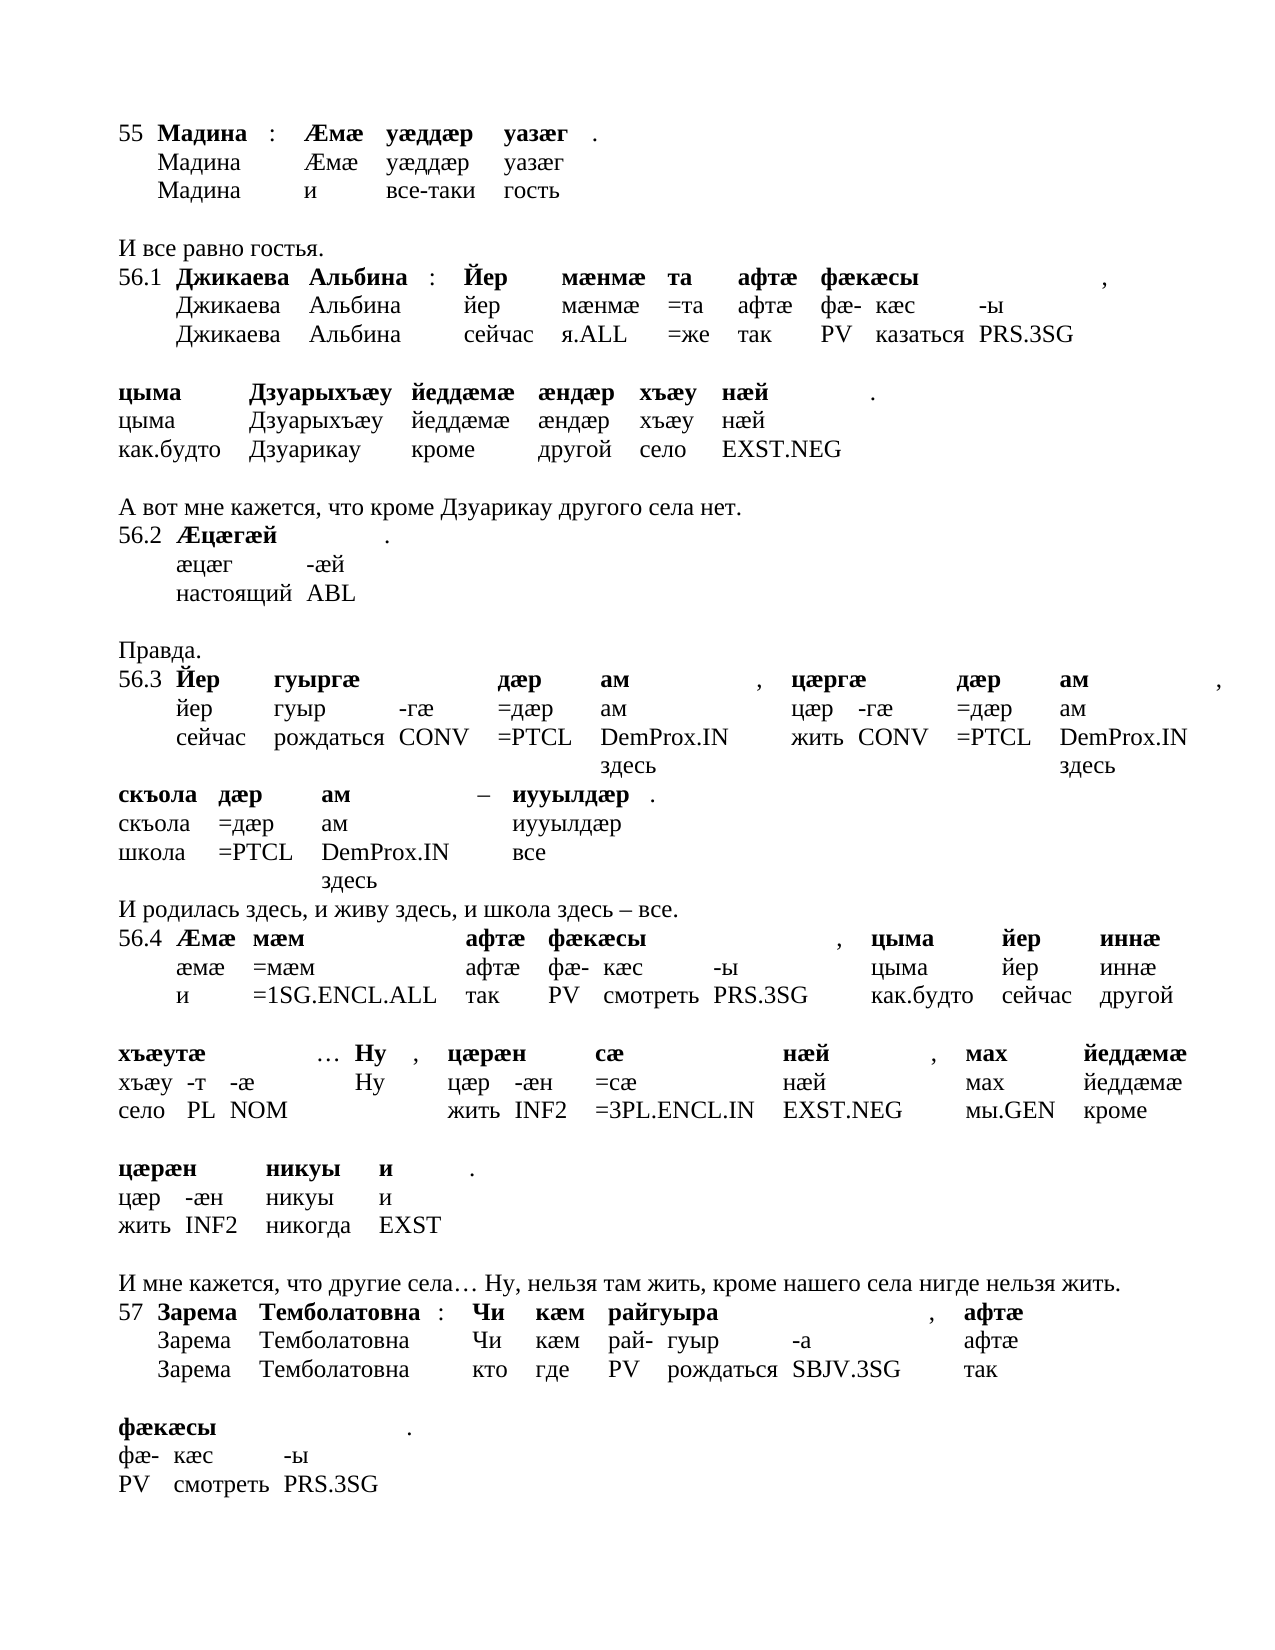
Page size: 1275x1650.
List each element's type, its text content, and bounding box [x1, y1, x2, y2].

text сæ [595, 1038, 769, 1067]
text райгуыра [608, 1297, 915, 1326]
text Æмæ [176, 923, 239, 952]
text =PTCL [497, 722, 572, 751]
text та [667, 262, 724, 291]
text -æн [514, 1067, 567, 1096]
text EXST.NEG [783, 1096, 903, 1124]
text другой [1099, 981, 1173, 1009]
text ам [600, 693, 729, 722]
text гуыр [667, 1326, 778, 1354]
text жить [447, 1096, 501, 1124]
text афтæ [963, 1297, 1032, 1326]
text =1SG.ENCL.ALL [253, 981, 438, 1009]
text -æн [185, 1182, 238, 1211]
text уазæг [503, 147, 564, 176]
text 57 [118, 1297, 143, 1326]
text иннæ [1099, 923, 1187, 952]
text и [379, 1153, 455, 1182]
text цæр [447, 1067, 501, 1096]
text все [512, 837, 622, 866]
text Правда. [118, 636, 1249, 664]
text , [836, 923, 857, 952]
text село [118, 1096, 173, 1124]
text я.ALL [561, 319, 640, 348]
text хъæу [639, 406, 694, 434]
text цæр [791, 693, 844, 722]
text И все равно гостья. [118, 233, 1249, 262]
text жить [118, 1211, 171, 1239]
text цыма [118, 377, 235, 406]
text PRS.3SG [283, 1469, 379, 1498]
text ам [1059, 693, 1188, 722]
text И мне кажется, что другие села… Ну, нельзя там жить, кроме нашего села нигде нельзя жить. [118, 1268, 1249, 1297]
text нæй [783, 1038, 917, 1067]
text афтæ [738, 262, 807, 291]
text кæс [875, 291, 965, 319]
text афтæ [738, 291, 793, 319]
text как.будто [871, 981, 974, 1009]
text йеддæмæ [1083, 1067, 1182, 1096]
text -æ [229, 1067, 288, 1096]
text кæс [173, 1441, 269, 1469]
text , [929, 1297, 950, 1326]
text ам [321, 779, 463, 808]
text æмæ [176, 952, 225, 981]
text PRS.3SG [713, 981, 808, 1009]
text Мадина [157, 118, 255, 147]
text рождаться [667, 1354, 778, 1383]
text Темболатовна [259, 1297, 423, 1326]
text . [592, 118, 613, 147]
text 56.1 [118, 262, 162, 291]
text INF2 [185, 1211, 238, 1239]
text йер [1002, 952, 1072, 981]
text кроме [411, 434, 510, 463]
text : [269, 118, 290, 147]
text и [303, 176, 358, 204]
text æцæг [176, 549, 292, 578]
text афтæ [465, 952, 520, 981]
text ам [1059, 664, 1202, 693]
text =PTCL [956, 722, 1032, 751]
text дæр [956, 664, 1046, 693]
text мах [965, 1038, 1069, 1067]
text , [1216, 664, 1237, 693]
text кæс [603, 952, 699, 981]
text . [869, 377, 891, 406]
text иууылдæр [512, 779, 636, 808]
text , [756, 664, 777, 693]
text 56.2 [118, 521, 162, 549]
text =PTCL [218, 837, 293, 866]
text 56.4 [118, 923, 162, 952]
text цыма [871, 952, 974, 981]
text скъола [118, 808, 191, 837]
text как.будто [118, 434, 221, 463]
text DemProx.IN [321, 837, 449, 866]
text DemProx.IN [1059, 722, 1188, 751]
text афтæ [465, 923, 534, 952]
text смотреть [173, 1469, 269, 1498]
text И родилась здесь, и живу здесь, и школа здесь – все. [118, 894, 1249, 923]
text ABL [306, 578, 356, 607]
text Джикаева [176, 291, 281, 319]
text никогда [266, 1211, 351, 1239]
text . [469, 1153, 490, 1182]
text так [738, 319, 793, 348]
text PV [548, 981, 589, 1009]
text -гæ [399, 693, 469, 722]
text =дæр [956, 693, 1032, 722]
text Мадина [157, 176, 241, 204]
text смотреть [603, 981, 699, 1009]
text цæрæн [447, 1038, 581, 1067]
text гуыр [274, 693, 385, 722]
text -ы [978, 291, 1074, 319]
text казаться [875, 319, 965, 348]
text PV [820, 319, 862, 348]
text цæрæн [118, 1153, 252, 1182]
text йеддæмæ [1083, 1038, 1196, 1067]
text и [176, 981, 225, 1009]
text йер [463, 291, 534, 319]
text Æцæгæй [176, 521, 370, 549]
text йеддæмæ [411, 377, 524, 406]
text хъæу [639, 377, 708, 406]
text 56.3 [118, 664, 162, 693]
text ам [600, 664, 742, 693]
text мах [965, 1067, 1056, 1096]
text Ну [354, 1038, 399, 1067]
text йеддæмæ [411, 406, 510, 434]
text где [535, 1354, 580, 1383]
text цæргæ [791, 664, 943, 693]
text дæр [497, 664, 586, 693]
text сейчас [1002, 981, 1072, 1009]
text мы.GEN [965, 1096, 1056, 1124]
text -ы [713, 952, 808, 981]
text Дзуарикау [249, 434, 383, 463]
text Джикаева [176, 262, 295, 291]
text Темболатовна [259, 1326, 410, 1354]
text Дзуарыхъæу [249, 406, 383, 434]
text CONV [858, 722, 929, 751]
text Зарема [157, 1297, 245, 1326]
text настоящий [176, 578, 292, 607]
text гуыргæ [274, 664, 483, 693]
text Дзуарыхъæу [249, 377, 397, 406]
text рождаться [274, 722, 385, 751]
text мæм [253, 923, 452, 952]
text EXST.NEG [722, 434, 842, 463]
text уæддæр [386, 118, 490, 147]
text -а [792, 1326, 901, 1354]
text =дæр [497, 693, 572, 722]
text -æй [306, 549, 356, 578]
text =мæм [253, 952, 438, 981]
text йер [176, 693, 246, 722]
text DemProx.IN [600, 722, 729, 751]
text Зарема [157, 1354, 231, 1383]
text Ну [354, 1067, 385, 1096]
text афтæ [963, 1326, 1018, 1354]
text Чи [472, 1297, 522, 1326]
text SBJV.3SG [792, 1354, 901, 1383]
text так [465, 981, 520, 1009]
text цæр [118, 1182, 171, 1211]
text здесь [321, 866, 463, 894]
text æндæр [538, 377, 626, 406]
text =та [667, 291, 710, 319]
text PV [608, 1354, 653, 1383]
text кæм [535, 1297, 594, 1326]
text здесь [1059, 751, 1202, 779]
text уæддæр [386, 147, 476, 176]
text фæ- [820, 291, 862, 319]
text село [639, 434, 694, 463]
text все-таки [386, 176, 476, 204]
text 55 [118, 118, 143, 147]
text нæй [722, 406, 842, 434]
text Æмæ [303, 118, 372, 147]
text мæнмæ [561, 291, 640, 319]
text – [477, 779, 498, 808]
text цыма [871, 923, 988, 952]
text цыма [118, 406, 221, 434]
text EXST [379, 1211, 441, 1239]
text -т [187, 1067, 216, 1096]
text и [379, 1182, 441, 1211]
text хъæутæ [118, 1038, 302, 1067]
text другой [538, 434, 612, 463]
text Зарема [157, 1326, 231, 1354]
text -гæ [858, 693, 929, 722]
text здесь [600, 751, 742, 779]
text : [437, 1297, 458, 1326]
text жить [791, 722, 844, 751]
text кæм [535, 1326, 580, 1354]
text . [406, 1412, 427, 1441]
text дæр [218, 779, 307, 808]
text PV [118, 1469, 159, 1498]
text =3PL.ENCL.IN [595, 1096, 755, 1124]
text =сæ [595, 1067, 755, 1096]
text так [963, 1354, 1018, 1383]
text Альбина [308, 262, 415, 291]
text рай- [608, 1326, 653, 1354]
text Æмæ [303, 147, 358, 176]
text никуы [266, 1182, 351, 1211]
text нæй [783, 1067, 903, 1096]
text -ы [283, 1441, 379, 1469]
text : [429, 262, 450, 291]
text . [384, 521, 405, 549]
text иууылдæр [512, 808, 622, 837]
text INF2 [514, 1096, 567, 1124]
text =же [667, 319, 710, 348]
text мæнмæ [561, 262, 654, 291]
text кроме [1083, 1096, 1182, 1124]
text … [316, 1038, 341, 1067]
text нæй [722, 377, 856, 406]
text фæкæсы [820, 262, 1088, 291]
text , [413, 1038, 434, 1067]
text А вот мне кажется, что кроме Дзуарикау другого села нет. [118, 492, 1249, 521]
text . [649, 779, 670, 808]
text NOM [229, 1096, 288, 1124]
text , [1101, 262, 1122, 291]
text хъæу [118, 1067, 173, 1096]
text никуы [266, 1153, 365, 1182]
text кто [472, 1354, 508, 1383]
text школа [118, 837, 191, 866]
text PRS.3SG [978, 319, 1074, 348]
text Альбина [308, 291, 401, 319]
text Йер [176, 664, 260, 693]
text Темболатовна [259, 1354, 410, 1383]
text гость [503, 176, 564, 204]
text сейчас [463, 319, 534, 348]
text иннæ [1099, 952, 1173, 981]
text Йер [463, 262, 548, 291]
text скъола [118, 779, 204, 808]
text фæкæсы [118, 1412, 392, 1441]
text , [931, 1038, 952, 1067]
text =дæр [218, 808, 293, 837]
text йер [1002, 923, 1086, 952]
text сейчас [176, 722, 246, 751]
text æндæр [538, 406, 612, 434]
text уазæг [503, 118, 578, 147]
text CONV [399, 722, 469, 751]
text фæ- [548, 952, 589, 981]
text фæкæсы [548, 923, 822, 952]
text Мадина [157, 147, 241, 176]
text фæ- [118, 1441, 159, 1469]
text PL [187, 1096, 216, 1124]
text Чи [472, 1326, 508, 1354]
text Джикаева [176, 319, 281, 348]
text Альбина [308, 319, 401, 348]
text ам [321, 808, 449, 837]
